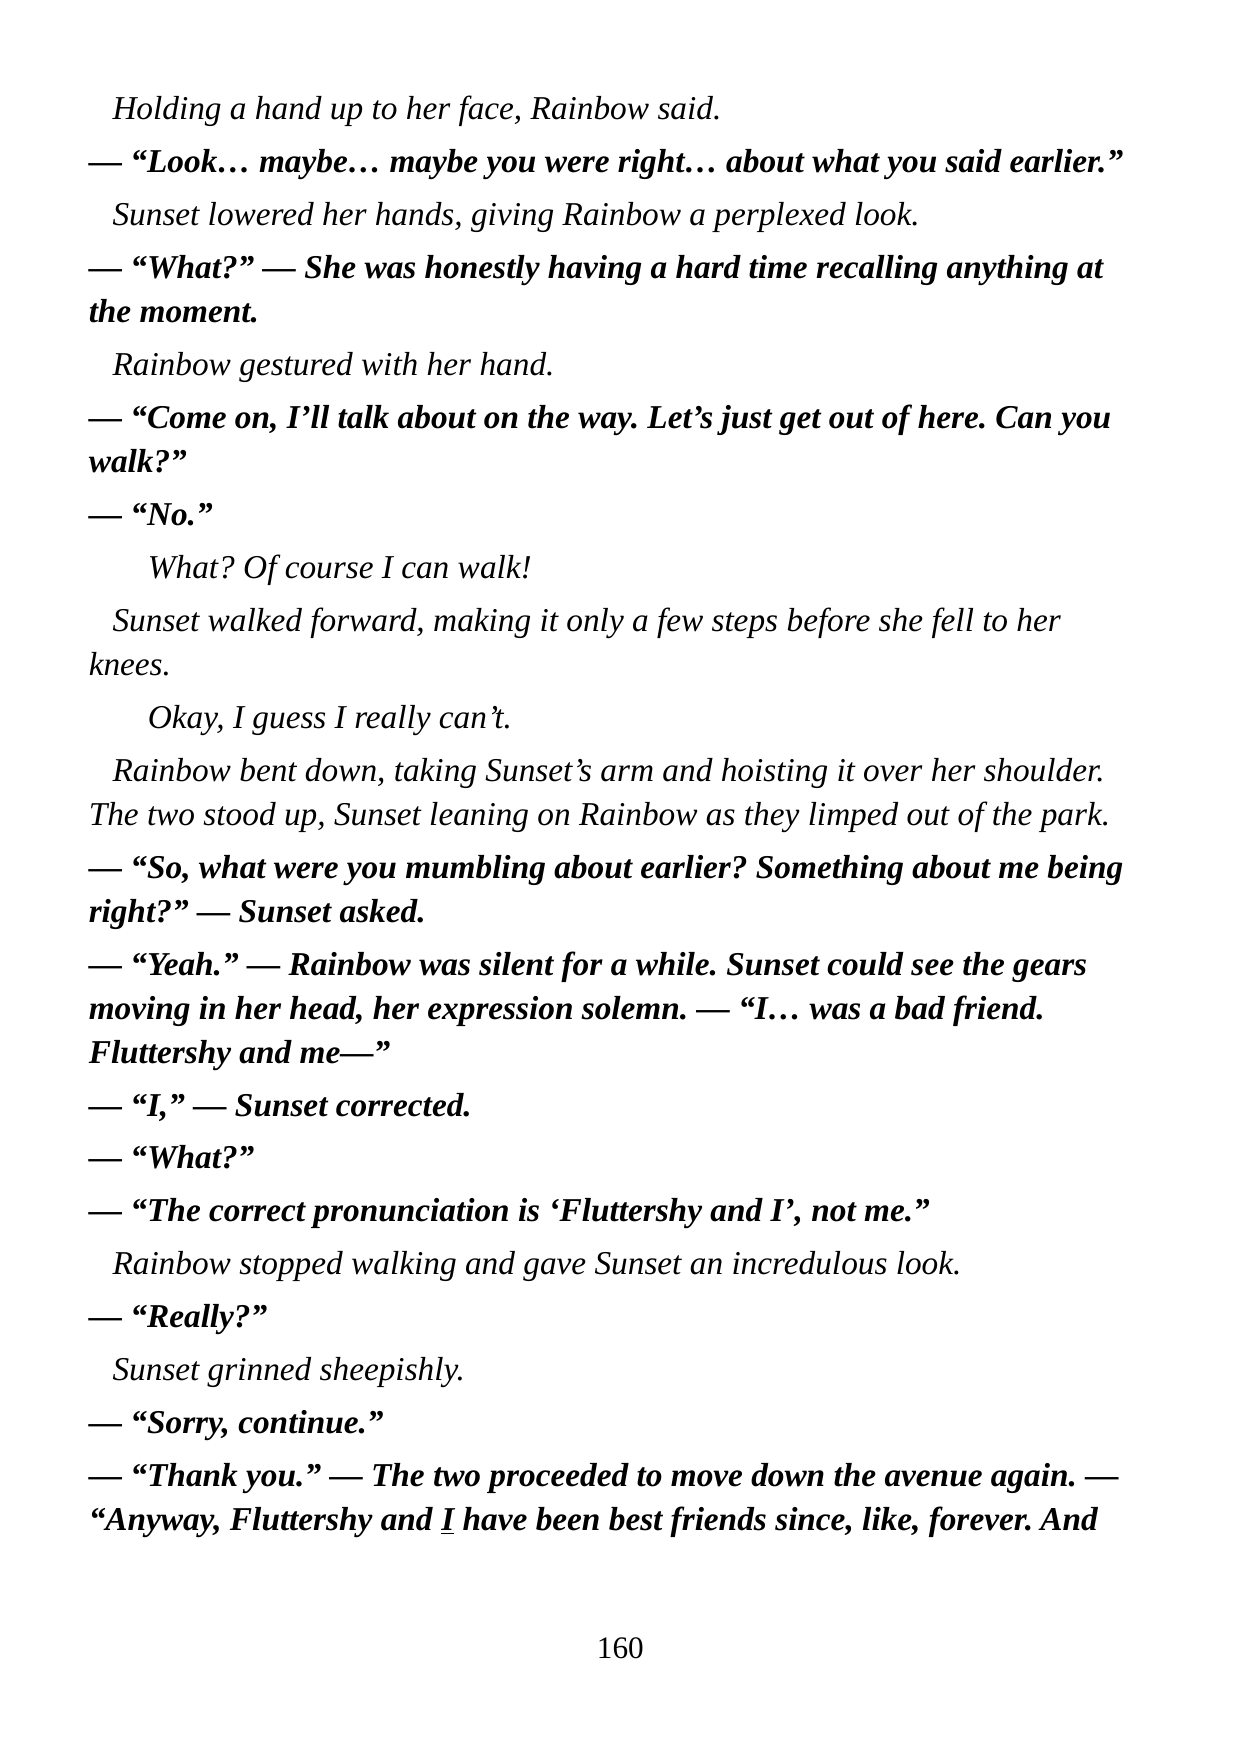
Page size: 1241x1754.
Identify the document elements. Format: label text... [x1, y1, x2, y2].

text — “Thank you.” — The two proceeded to move down the avenue again. — “Anyway, Fluttershy and I have been best friends since, like, forever. And [88, 1455, 1152, 1538]
text — “What?” — She was honestly having a hard time recalling anything at the moment. [88, 247, 1152, 330]
text — “Really?” [88, 1297, 1152, 1335]
text — “The correct pronunciation is ‘Fluttershy and I’, not me.” [88, 1191, 1152, 1229]
text Rainbow bent down, taking Sunset’s arm and hoisting it over her shoulder. The two stood up, Sunset leaning on Rainbow as they limped out of the park. [88, 750, 1152, 832]
text — “I,” — Sunset corrected. [88, 1085, 1152, 1123]
text What? Of course I can walk! [88, 547, 1152, 585]
text — “What?” [88, 1138, 1152, 1176]
text Holding a hand up to her face, Rainbow said. [88, 88, 1152, 127]
text Sunset grinned sheepishly. [88, 1349, 1152, 1388]
text Sunset lowered her hands, giving Rainbow a perplexed look. [88, 194, 1152, 233]
text Okay, I guess I really can’t. [88, 697, 1152, 735]
text Rainbow gestured with her hand. [88, 344, 1152, 383]
text — “Come on, I’ll talk about on the way. Let’s just get out of here. Can you walk?” [88, 397, 1152, 479]
text — “Look… maybe… maybe you were right… about what you said earlier.” [88, 141, 1152, 180]
text Sunset walked forward, making it only a few steps before she fell to her knees. [88, 600, 1152, 682]
text — “No.” [88, 494, 1152, 532]
text — “So, what were you mumbling about earlier? Something about me being right?” — Sunset asked. [88, 847, 1152, 929]
text — “Yeah.” — Rainbow was silent for a while. Sunset could see the gears moving in her head, her expression solemn. — “I… was a bad friend. Fluttershy and me—” [88, 944, 1152, 1070]
text — “Sorry, continue.” [88, 1402, 1152, 1441]
text Rainbow stopped walking and gave Sunset an incredulous look. [88, 1244, 1152, 1282]
